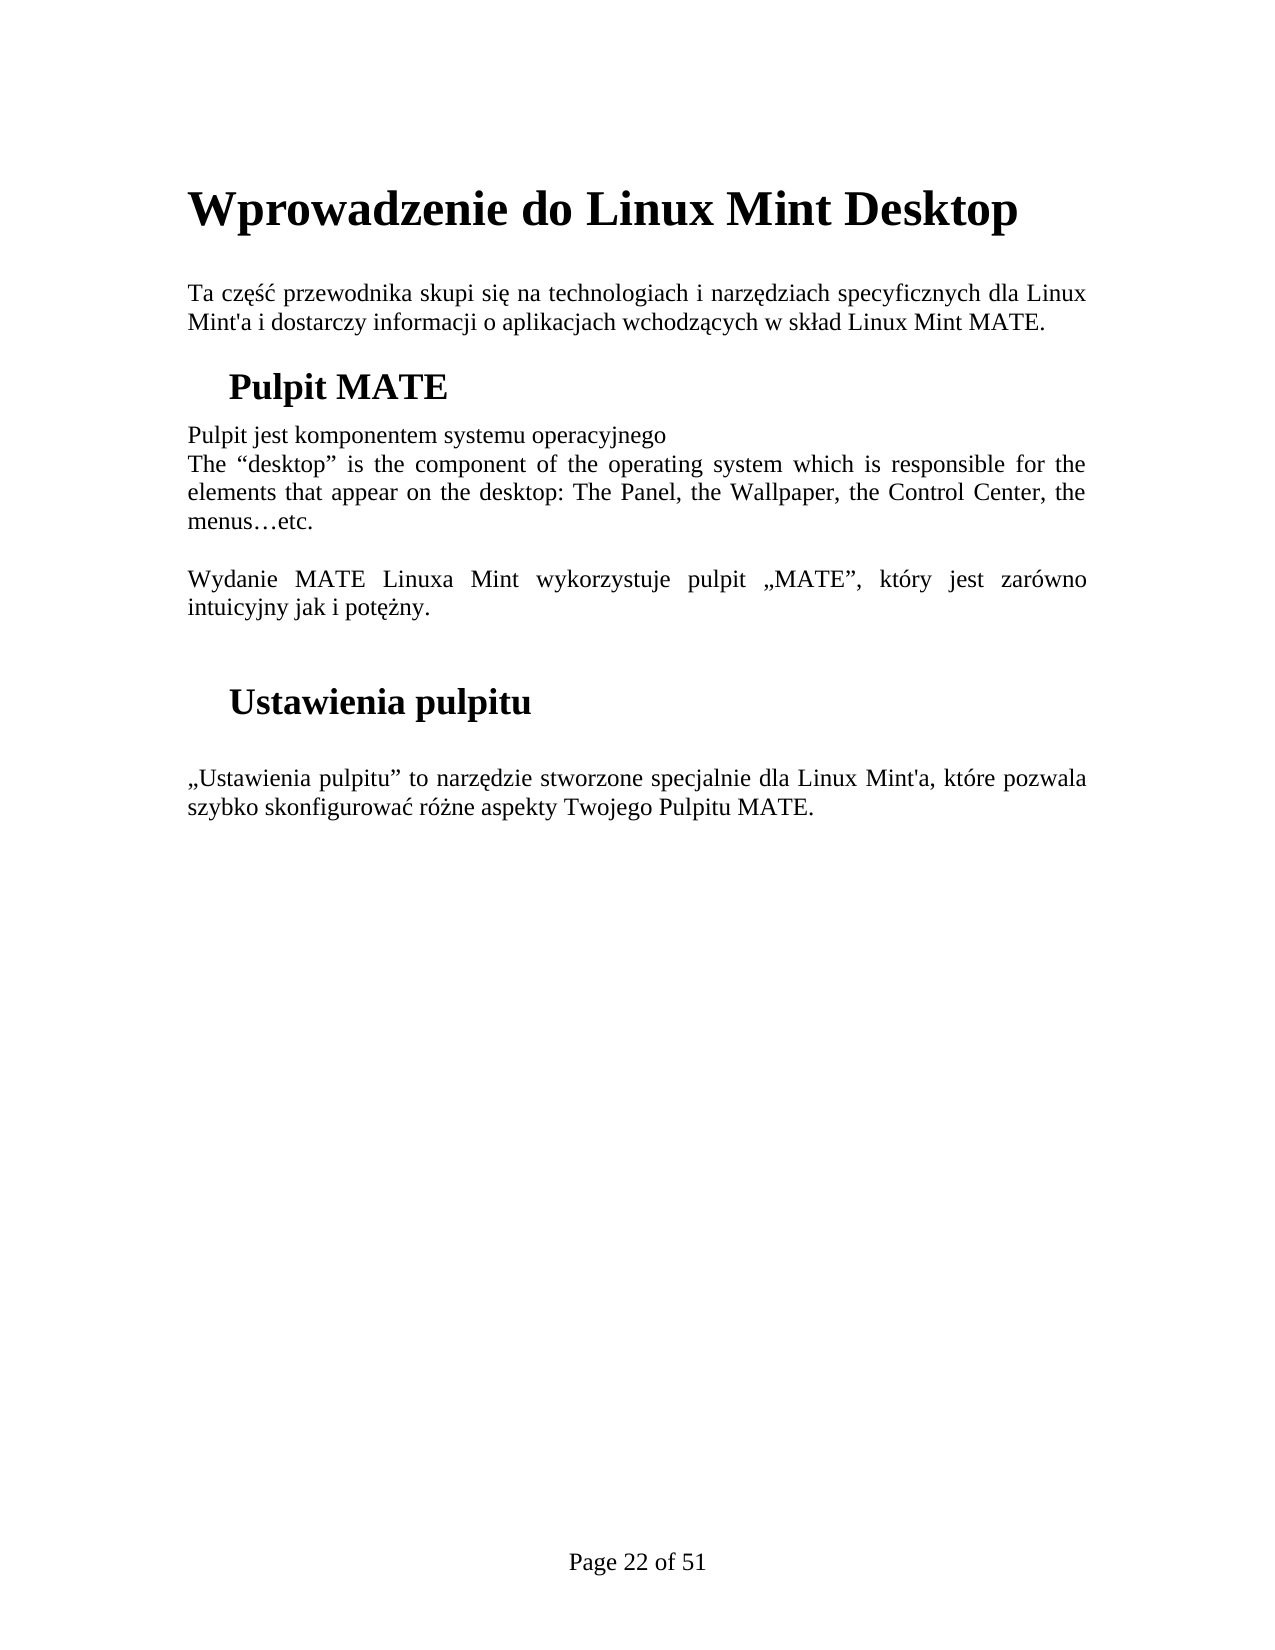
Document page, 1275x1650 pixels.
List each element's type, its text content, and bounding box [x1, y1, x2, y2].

text The “desktop” is the component of the operating system which is responsible for the elements that appear on the desktop: The Panel, the Wallpaper, the Control Center, the menus…etc. [187, 449, 1087, 535]
text Ta część przewodnika skupi się na technologiach i narzędziach specyficznych dla Linux Mint'a i dostarczy informacji o aplikacjach wchodzących w skład Linux Mint MATE. [187, 278, 1087, 335]
text Pulpit jest komponentem systemu operacyjnego [187, 420, 1087, 449]
text Wydanie MATE Linuxa Mint wykorzystuje pulpit „MATE”, który jest zarówno intuicyjny jak i potężny. [187, 564, 1087, 621]
subtitle Pulpit MATE [187, 364, 1087, 408]
subtitle Ustawienia pulpitu [187, 679, 1087, 722]
text „Ustawienia pulpitu” to narzędzie stworzone specjalnie dla Linux Mint'a, które pozwala szybko skonfigurować różne aspekty Twojego Pulpitu MATE. [187, 763, 1087, 821]
subtitle Wprowadzenie do Linux Mint Desktop [187, 179, 1087, 237]
